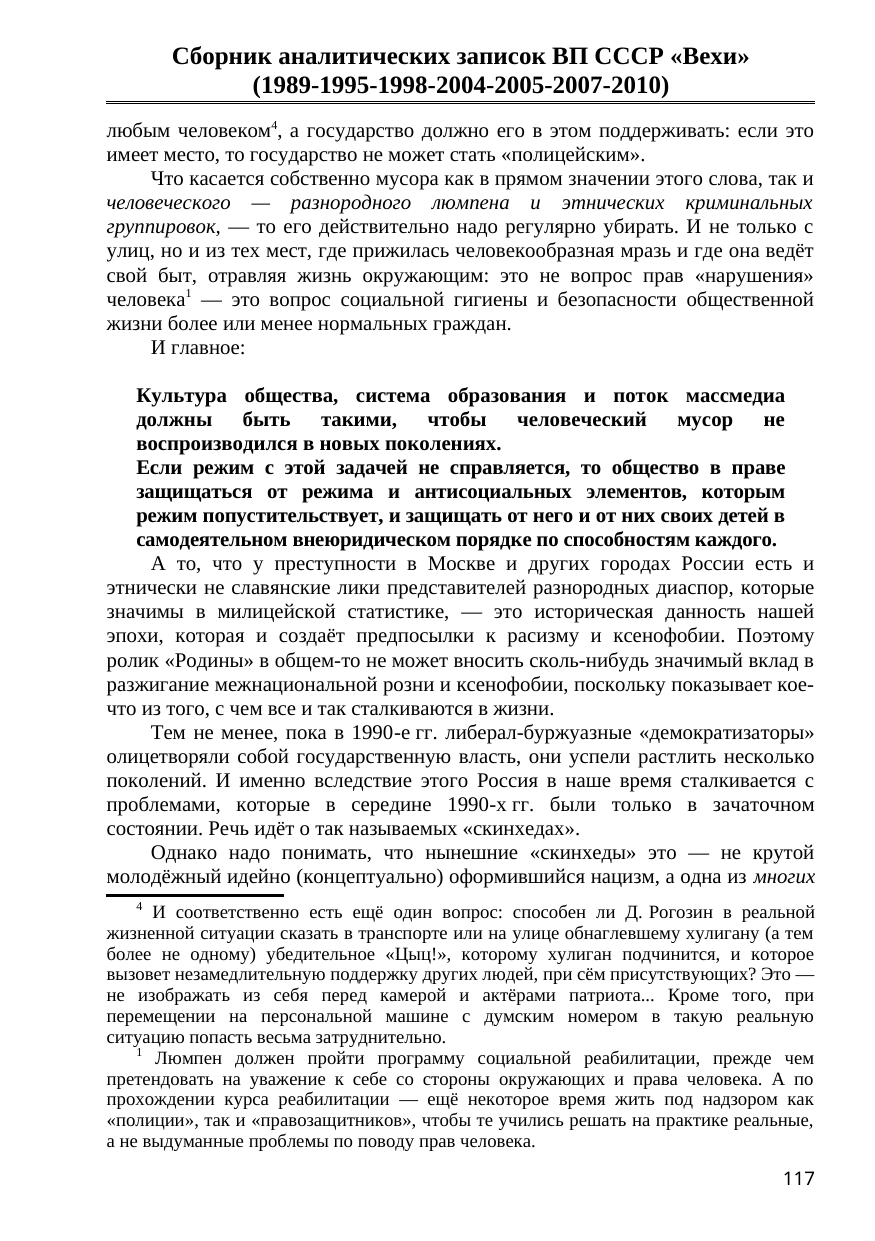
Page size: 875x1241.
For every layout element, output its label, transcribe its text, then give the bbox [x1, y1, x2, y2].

text И соответственно есть ещё один вопрос: способен ли Д. Рогозин в реальной жизненной ситуации сказать в транспорте или на улице обнаглевшему хулигану (а тем более не одному) убедительное «Цыц!», которому хулиган подчинится, и которое вызовет незамедлительную поддержку других людей, при сём присутствующих? Это — не изображать из себя перед камерой и актёрами патриота... Кроме того, при перемещении на персональной машине с думским номером в такую реальную ситуацию попасть весьма затруднительно. [106, 902, 815, 1047]
text Что касается собственно мусора как в прямом значении этого слова, так и человеческого — разнородного люмпена и этнических криминальных группировок, — то его действительно надо регулярно убирать. И не только с улиц, но и из тех мест, где прижилась человекообразная мразь и где она ведёт свой быт, отравляя жизнь окружающим: это не вопрос прав «нарушения» человека — это вопрос социальной гигиены и безопасности общественной жизни более или менее нормальных граждан. [106, 166, 815, 335]
text Тем не менее, пока в 1990‑е гг. либерал-буржуазные «демократизаторы» олицетворяли собой государственную власть, они успели растлить несколько поколений. И именно вследствие этого Россия в наше время сталкивается с проблемами, которые в середине 1990‑х гг. были только в зачаточном состоянии. Речь идёт о так называемых «скинхедах». [106, 720, 815, 840]
text любым человеком, а государство должно его в этом поддерживать: если это имеет место, то государство не может стать «полицейским». [106, 118, 815, 166]
text И главное: [106, 335, 815, 359]
text Если режим с этой задачей не справляется, то общество в праве защищаться от режима и антисоциальных элементов, которым режим попустительствует, и защищать от него и от них своих детей в самодеятельном внеюридическом порядке по способностям каждого. [136, 455, 785, 551]
text Однако надо понимать, что нынешние «скинхеды» это — не крутой молодёжный идейно (концептуально) оформившийся нацизм, а одна из многих [106, 840, 815, 888]
text Люмпен должен пройти программу социальной реабилитации, прежде чем претендовать на уважение к себе со стороны окружающих и права человека. А по прохождении курса реабилитации — ещё некоторое время жить под надзором как «полиции», так и «правозащитников», чтобы те учились решать на практике реальные, а не выдуманные проблемы по поводу прав человека. [106, 1047, 815, 1152]
text Культура общества, система образования и поток массмедиа должны быть такими, чтобы человеческий мусор не воспроизводился в новых поколениях. [136, 383, 785, 455]
text А то, что у преступности в Москве и других городах России есть и этнически не славянские лики представителей разнородных диаспор, которые значимы в милицейской статистике, — это историческая данность нашей эпохи, которая и создаёт предпосылки к расизму и ксенофобии. Поэтому ролик «Родины» в общем-то не может вносить сколь-нибудь значимый вклад в разжигание межнациональной розни и ксенофобии, поскольку показывает кое-что из того, с чем все и так сталкиваются в жизни. [106, 551, 815, 720]
